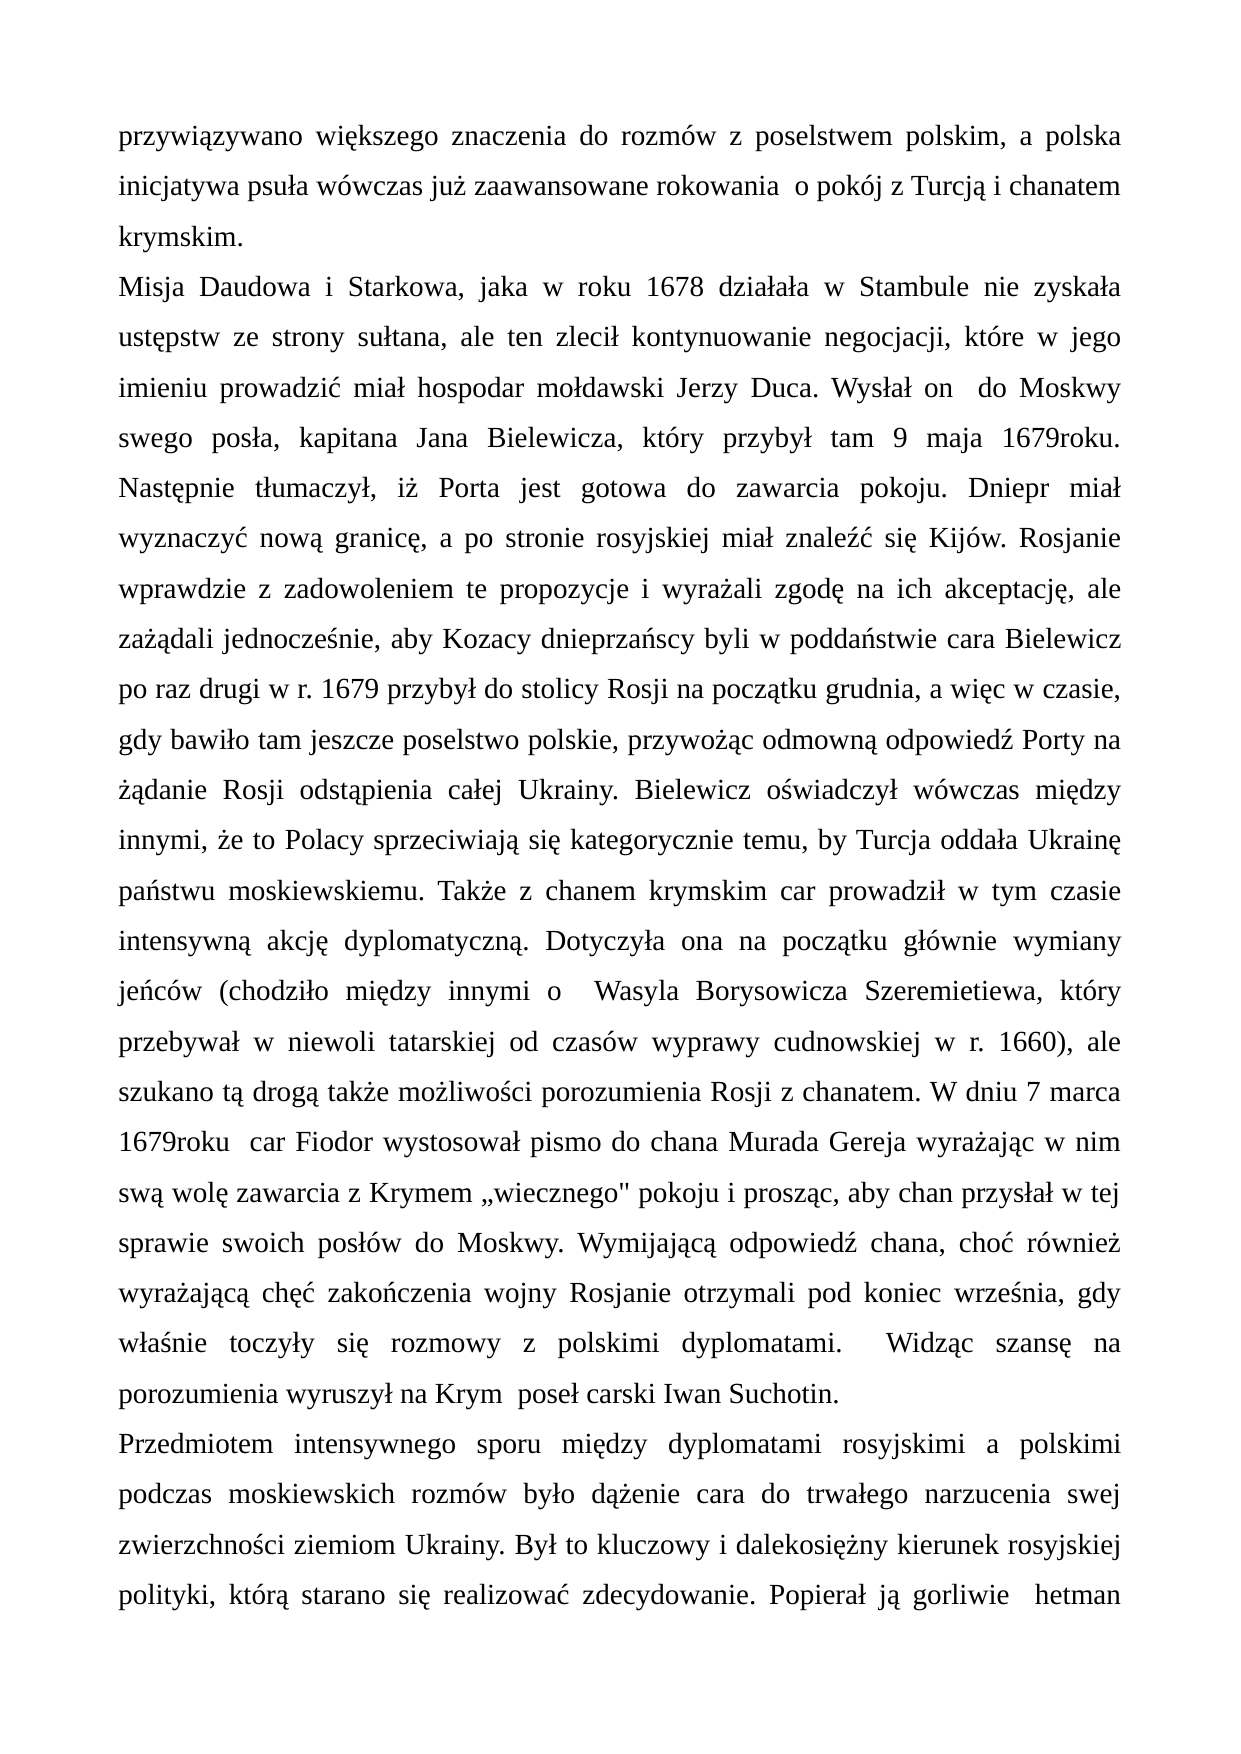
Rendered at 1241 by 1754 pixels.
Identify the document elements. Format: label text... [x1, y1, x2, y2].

text Przedmiotem intensywnego sporu między dyplomatami rosyjskimi a polskimi podczas moskiewskich rozmów było dążenie cara do trwałego narzucenia swej zwierzchności ziemiom Ukrainy. Był to kluczowy i dalekosiężny kierunek rosyjskiej polityki, którą starano się realizować zdecydowanie. Popierał ją gorliwie hetman [118, 1426, 1122, 1611]
text przywiązywano większego znaczenia do rozmów z poselstwem polskim, a polska inicjatywa psuła wówczas już zaawansowane rokowania o pokój z Turcją i chanatem krymskim. [118, 118, 1122, 252]
text Misja Daudowa i Starkowa, jaka w roku 1678 działała w Stambule nie zyskała ustępstw ze strony sułtana, ale ten zlecił kontynuowanie negocjacji, które w jego imieniu prowadzić miał hospodar mołdawski Jerzy Duca. Wysłał on do Moskwy swego posła, kapitana Jana Bielewicza, który przybył tam 9 maja 1679roku. Następnie tłumaczył, iż Porta jest gotowa do zawarcia pokoju. Dniepr miał wyznaczyć nową granicę, a po stronie rosyjskiej miał znaleźć się Kijów. Rosjanie wprawdzie z zadowoleniem te propozycje i wyrażali zgodę na ich akceptację, ale zażądali jednocześnie, aby Kozacy dnieprzańscy byli w poddaństwie cara Bielewicz po raz drugi w r. 1679 przybył do stolicy Rosji na początku grudnia, a więc w czasie, gdy bawiło tam jeszcze poselstwo polskie, przywożąc odmowną odpowiedź Porty na żądanie Rosji odstąpienia całej Ukrainy. Bielewicz oświadczył wówczas między innymi, że to Polacy sprzeciwiają się kategorycznie temu, by Turcja oddała Ukrainę państwu moskiewskiemu. Także z chanem krymskim car prowadził w tym czasie intensywną akcję dyplomatyczną. Dotyczyła ona na początku głównie wymiany jeńców (chodziło między innymi o Wasyla Borysowicza Szeremietiewa, który przebywał w niewoli tatarskiej od czasów wyprawy cudnowskiej w r. 1660), ale szukano tą drogą także możliwości porozumienia Rosji z chanatem. W dniu 7 marca 1679roku car Fiodor wystosował pismo do chana Murada Gereja wyrażając w nim swą wolę zawarcia z Krymem „wiecznego" pokoju i prosząc, aby chan przysłał w tej sprawie swoich posłów do Moskwy. Wymijającą odpowiedź chana, choć również wyrażającą chęć zakończenia wojny Rosjanie otrzymali pod koniec września, gdy właśnie toczyły się rozmowy z polskimi dyplomatami. Widząc szansę na porozumienia wyruszył na Krym poseł carski Iwan Suchotin. [118, 269, 1122, 1409]
